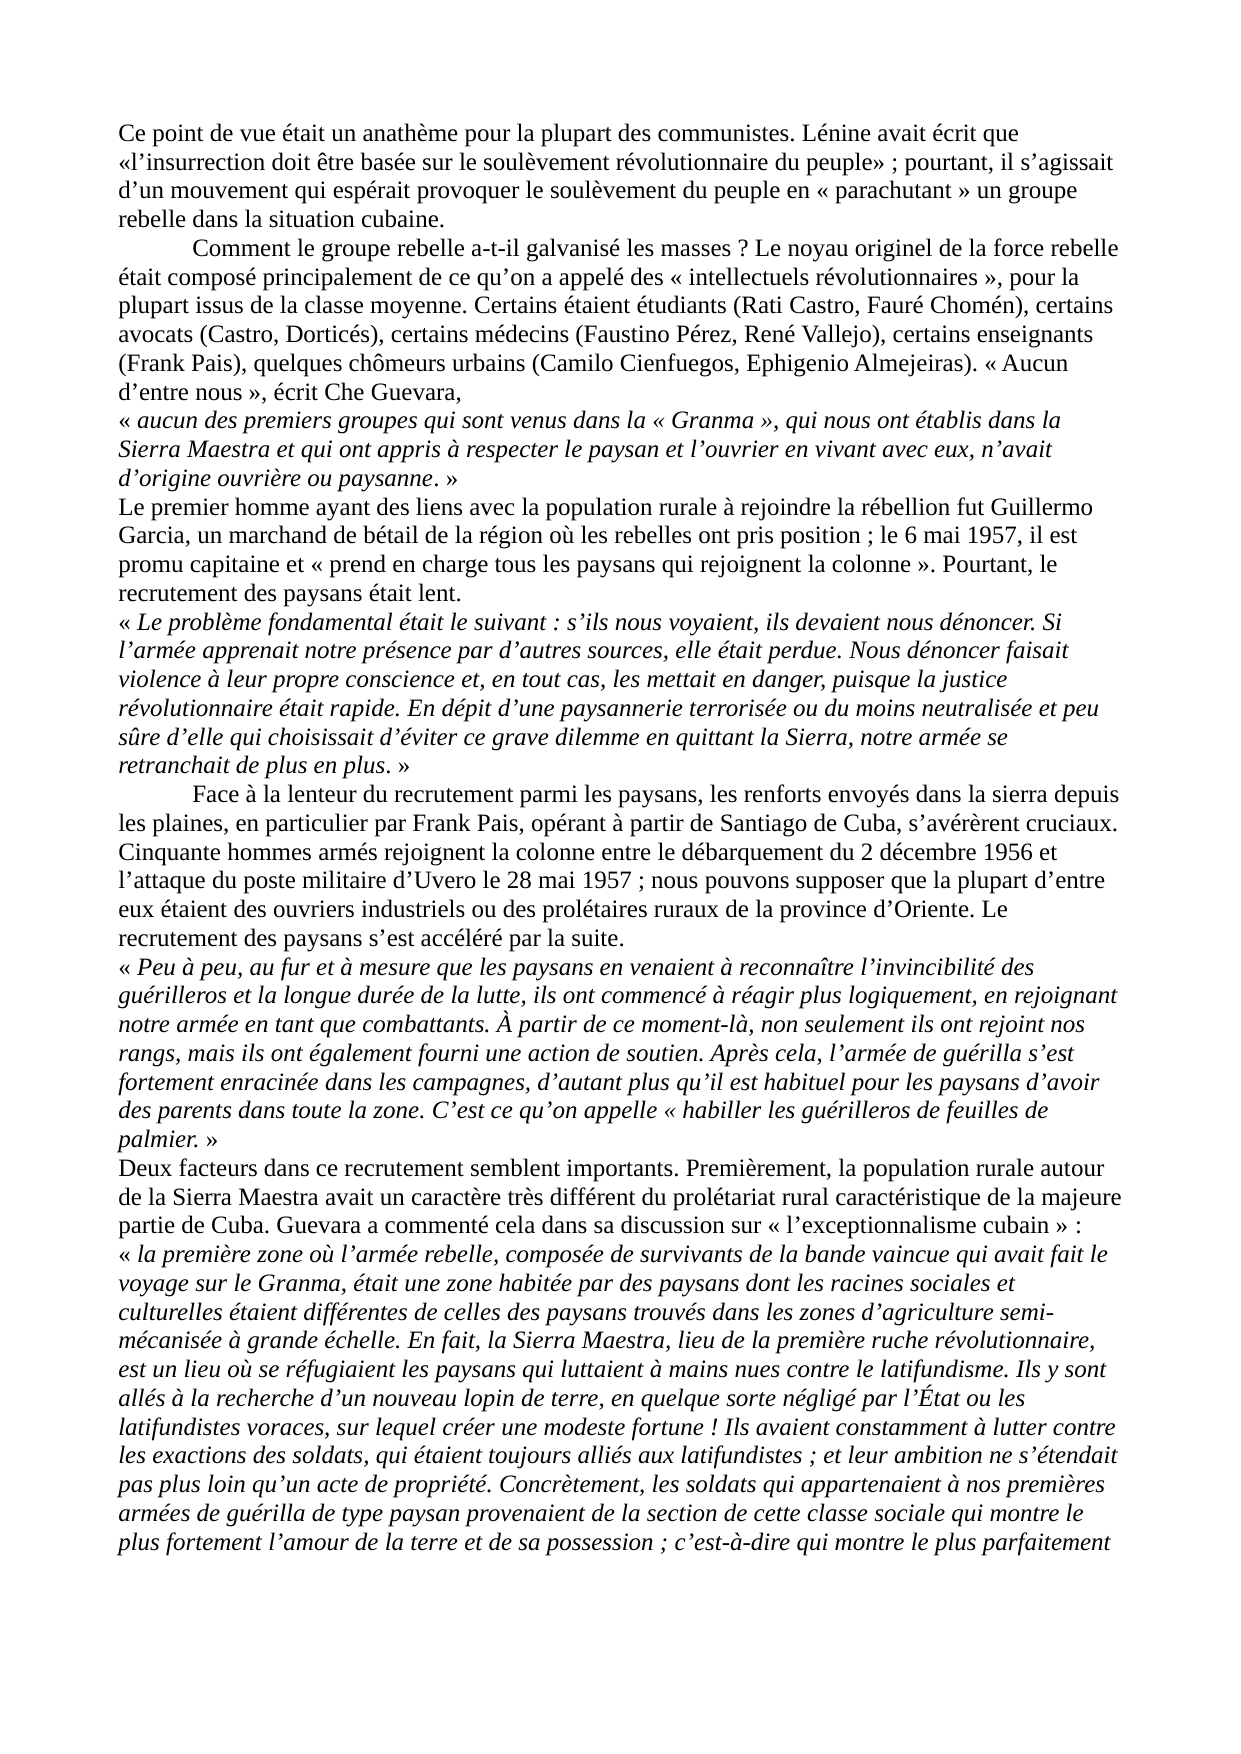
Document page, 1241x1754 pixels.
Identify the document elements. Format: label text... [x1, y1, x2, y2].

text Deux facteurs dans ce recrutement semblent importants. Premièrement, la population rurale autour de la Sierra Maestra avait un caractère très différent du prolétariat rural caractéristique de la majeure partie de Cuba. Guevara a commenté cela dans sa discussion sur « l’exceptionnalisme cubain » : [118, 1153, 1122, 1239]
text « la première zone où l’armée rebelle, composée de survivants de la bande vaincue qui avait fait le voyage sur le Granma, était une zone habitée par des paysans dont les racines sociales et culturelles étaient différentes de celles des paysans trouvés dans les zones d’agriculture semi-mécanisée à grande échelle. En fait, la Sierra Maestra, lieu de la première ruche révolutionnaire, est un lieu où se réfugiaient les paysans qui luttaient à mains nues contre le latifundisme. Ils y sont allés à la recherche d’un nouveau lopin de terre, en quelque sorte négligé par l’État ou les latifundistes voraces, sur lequel créer une modeste fortune ! Ils avaient constamment à lutter contre les exactions des soldats, qui étaient toujours alliés aux latifundistes ; et leur ambition ne s’étendait pas plus loin qu’un acte de propriété. Concrètement, les soldats qui appartenaient à nos premières armées de guérilla de type paysan provenaient de la section de cette classe sociale qui montre le plus fortement l’amour de la terre et de sa possession ; c’est-à-dire qui montre le plus parfaitement [118, 1239, 1122, 1556]
text « Le problème fondamental était le suivant : s’ils nous voyaient, ils devaient nous dénoncer. Si l’armée apprenait notre présence par d’autres sources, elle était perdue. Nous dénoncer faisait violence à leur propre conscience et, en tout cas, les mettait en danger, puisque la justice révolutionnaire était rapide. En dépit d’une paysannerie terrorisée ou du moins neutralisée et peu sûre d’elle qui choisissait d’éviter ce grave dilemme en quittant la Sierra, notre armée se retranchait de plus en plus. » [118, 607, 1122, 779]
text Comment le groupe rebelle a-t-il galvanisé les masses ? Le noyau originel de la force rebelle était composé principalement de ce qu’on a appelé des « intellectuels révolutionnaires », pour la plupart issus de la classe moyenne. Certains étaient étudiants (Rati Castro, Fauré Chomén), certains avocats (Castro, Dorticés), certains médecins (Faustino Pérez, René Vallejo), certains enseignants (Frank Pais), quelques chômeurs urbains (Camilo Cienfuegos, Ephigenio Almejeiras). « Aucun d’entre nous », écrit Che Guevara, [118, 233, 1122, 406]
text « aucun des premiers groupes qui sont venus dans la « Granma », qui nous ont établis dans la Sierra Maestra et qui ont appris à respecter le paysan et l’ouvrier en vivant avec eux, n’avait d’origine ouvrière ou paysanne. » [118, 406, 1122, 492]
text « Peu à peu, au fur et à mesure que les paysans en venaient à reconnaître l’invincibilité des guérilleros et la longue durée de la lutte, ils ont commencé à réagir plus logiquement, en rejoignant notre armée en tant que combattants. À partir de ce moment-là, non seulement ils ont rejoint nos rangs, mais ils ont également fourni une action de soutien. Après cela, l’armée de guérilla s’est fortement enracinée dans les campagnes, d’autant plus qu’il est habituel pour les paysans d’avoir des parents dans toute la zone. C’est ce qu’on appelle « habiller les guérilleros de feuilles de palmier. » [118, 952, 1122, 1153]
text Le premier homme ayant des liens avec la population rurale à rejoindre la rébellion fut Guillermo Garcia, un marchand de bétail de la région où les rebelles ont pris position ; le 6 mai 1957, il est promu capitaine et « prend en charge tous les paysans qui rejoignent la colonne ». Pourtant, le recrutement des paysans était lent. [118, 492, 1122, 607]
text Ce point de vue était un anathème pour la plupart des communistes. Lénine avait écrit que «l’insurrection doit être basée sur le soulèvement révolutionnaire du peuple» ; pourtant, il s’agissait d’un mouvement qui espérait provoquer le soulèvement du peuple en « parachutant » un groupe rebelle dans la situation cubaine. [118, 118, 1122, 233]
text Face à la lenteur du recrutement parmi les paysans, les renforts envoyés dans la sierra depuis les plaines, en particulier par Frank Pais, opérant à partir de Santiago de Cuba, s’avérèrent cruciaux. Cinquante hommes armés rejoignent la colonne entre le débarquement du 2 décembre 1956 et l’attaque du poste militaire d’Uvero le 28 mai 1957 ; nous pouvons supposer que la plupart d’entre eux étaient des ouvriers industriels ou des prolétaires ruraux de la province d’Oriente. Le recrutement des paysans s’est accéléré par la suite. [118, 779, 1122, 952]
